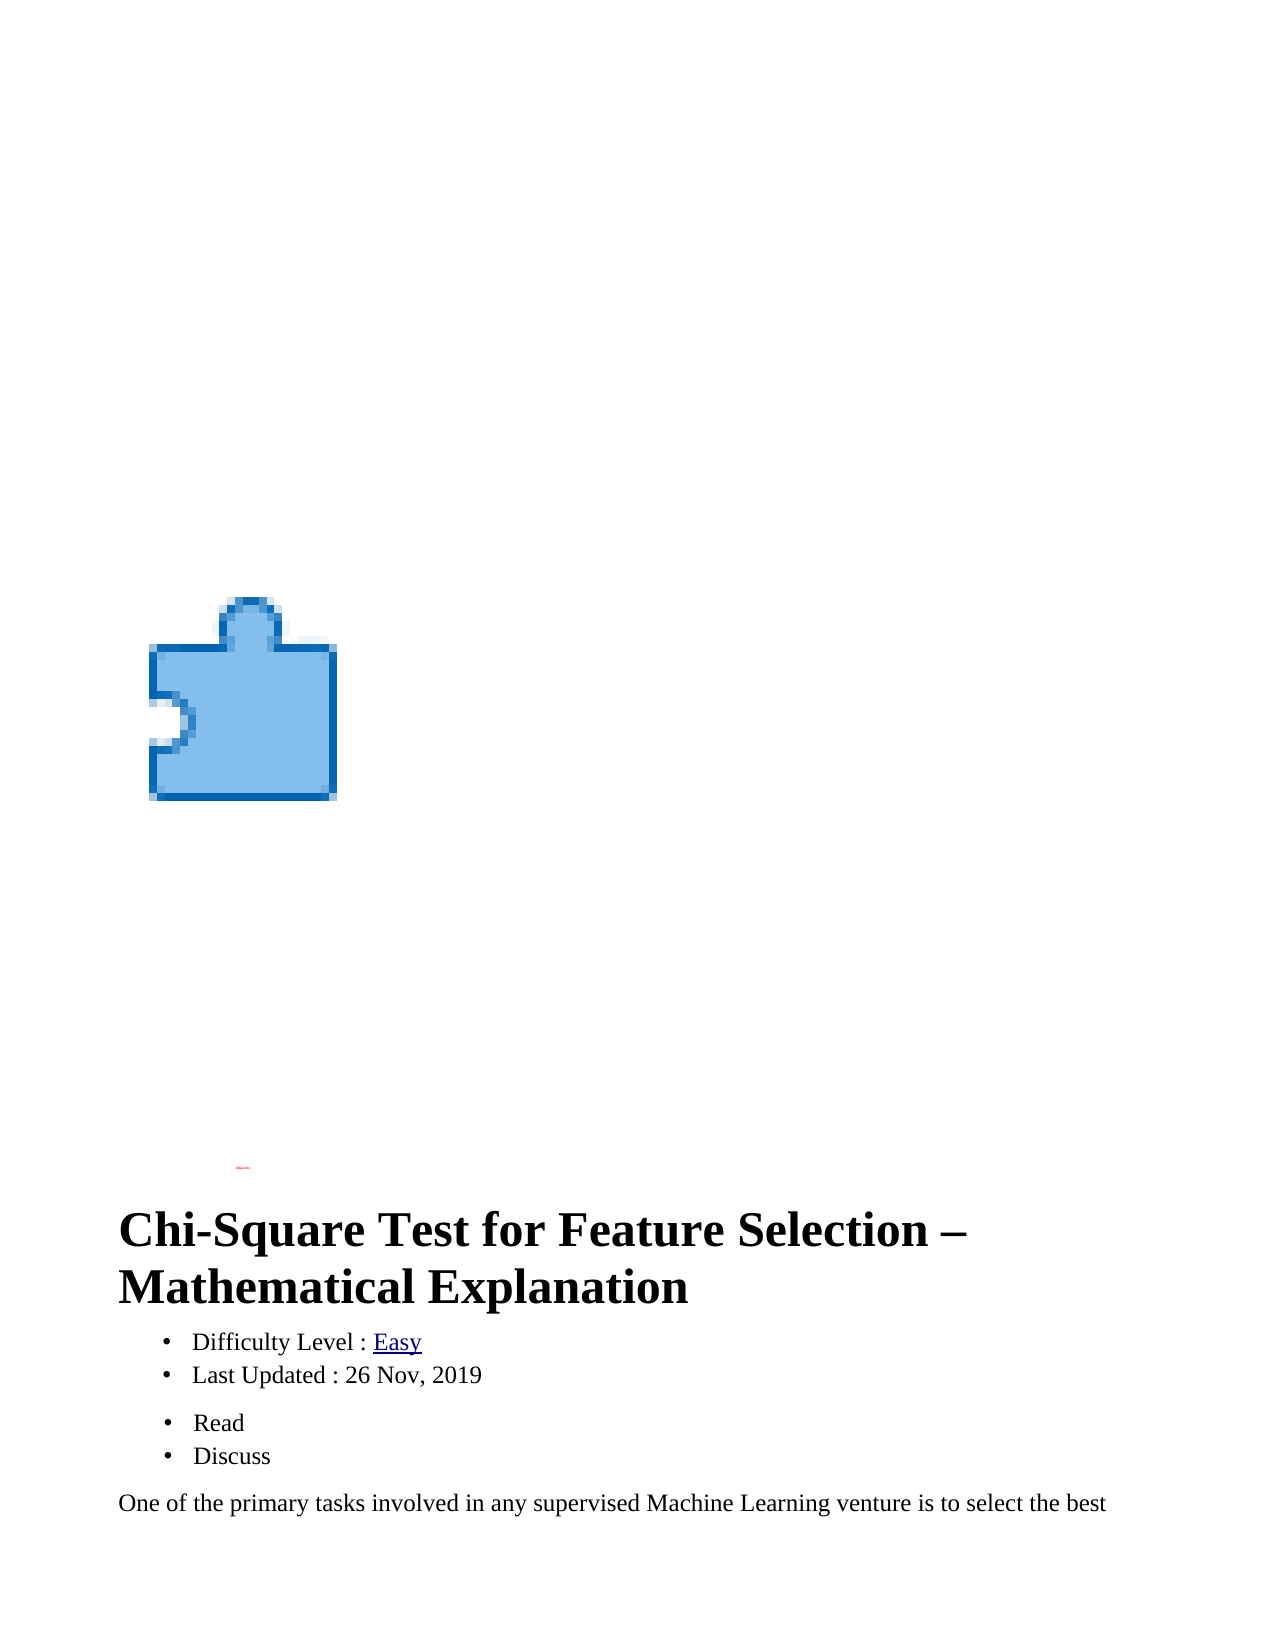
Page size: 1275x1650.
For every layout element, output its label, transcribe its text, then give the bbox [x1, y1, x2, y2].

list Discuss [164, 1441, 1157, 1469]
list Difficulty Level : Easy [162, 1327, 1157, 1356]
list Last Updated : 26 Nov, 2019 [162, 1360, 1157, 1389]
list Read [164, 1408, 1157, 1437]
text One of the primary tasks involved in any supervised Machine Learning venture is to select the best [118, 1488, 1157, 1517]
text AD [118, 118, 1157, 164]
subtitle Chi-Square Test for Feature Selection – Mathematical Explanation [118, 1200, 1157, 1315]
